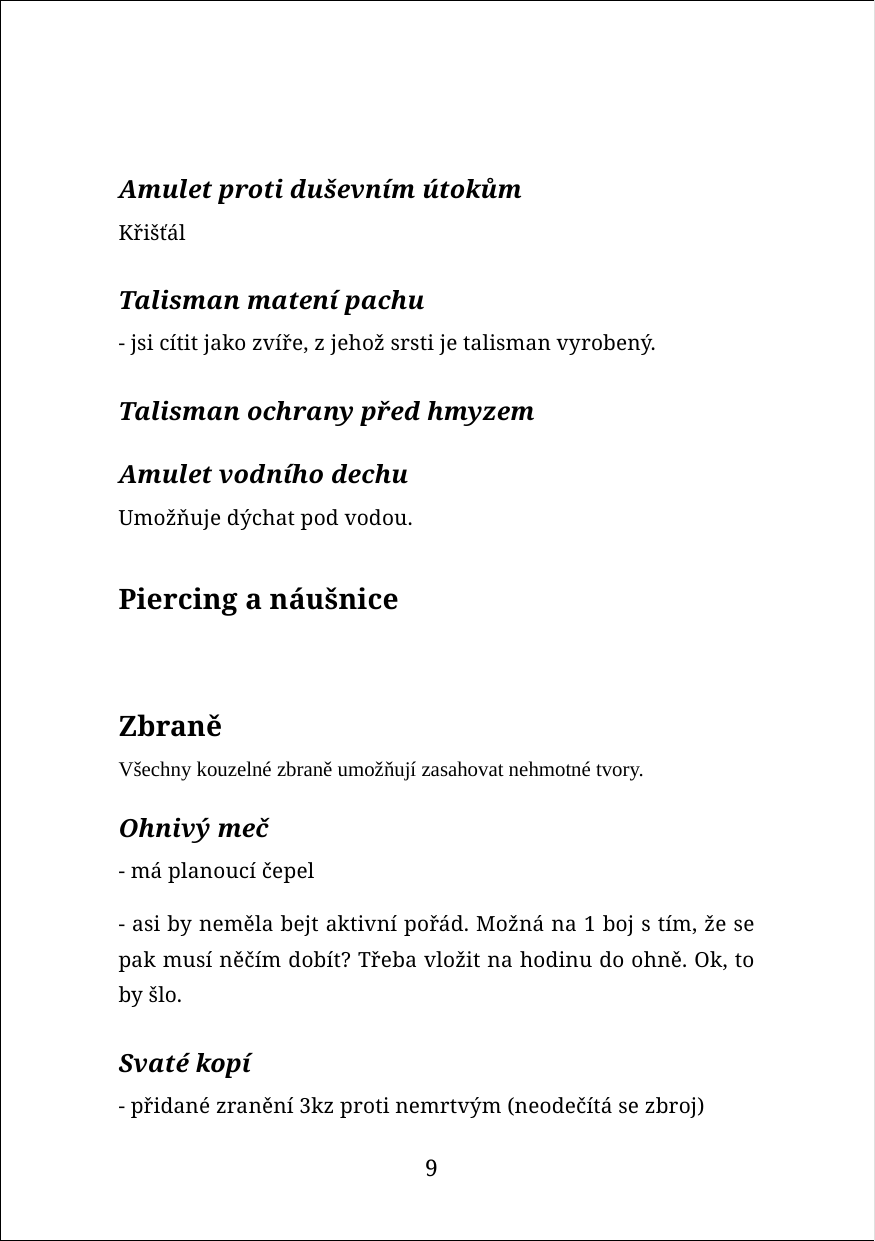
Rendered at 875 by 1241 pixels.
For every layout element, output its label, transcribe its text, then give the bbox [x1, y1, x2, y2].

subtitle Svaté kopí [118, 1045, 756, 1079]
subtitle Amulet proti duševním útokům [118, 172, 756, 206]
text Umožňuje dýchat pod vodou. [118, 503, 756, 531]
text - jsi cítit jako zvíře, z jehož srsti je talisman vyrobený. [118, 328, 756, 357]
subtitle Zbraně [118, 707, 756, 745]
subtitle Piercing a náušnice [118, 580, 756, 618]
subtitle Talisman ochrany před hmyzem [118, 393, 756, 427]
text Křišťál [118, 218, 756, 246]
subtitle Amulet vodního dechu [118, 457, 756, 491]
text - přidané zranění 3kz proti nemrtvým (neodečítá se zbroj) [118, 1091, 756, 1120]
text - asi by neměla bejt aktivní pořád. Možná na 1 boj s tím, že se pak musí něčím dobít? Třeba vložit na hodinu do ohně. Ok, to by šlo. [118, 909, 756, 1009]
subtitle Ohnivý meč [118, 810, 756, 844]
subtitle Talisman matení pachu [118, 283, 756, 317]
text Všechny kouzelné zbraně umožňují zasahovat nehmotné tvory. [118, 757, 756, 781]
text - má planoucí čepel [118, 856, 756, 884]
